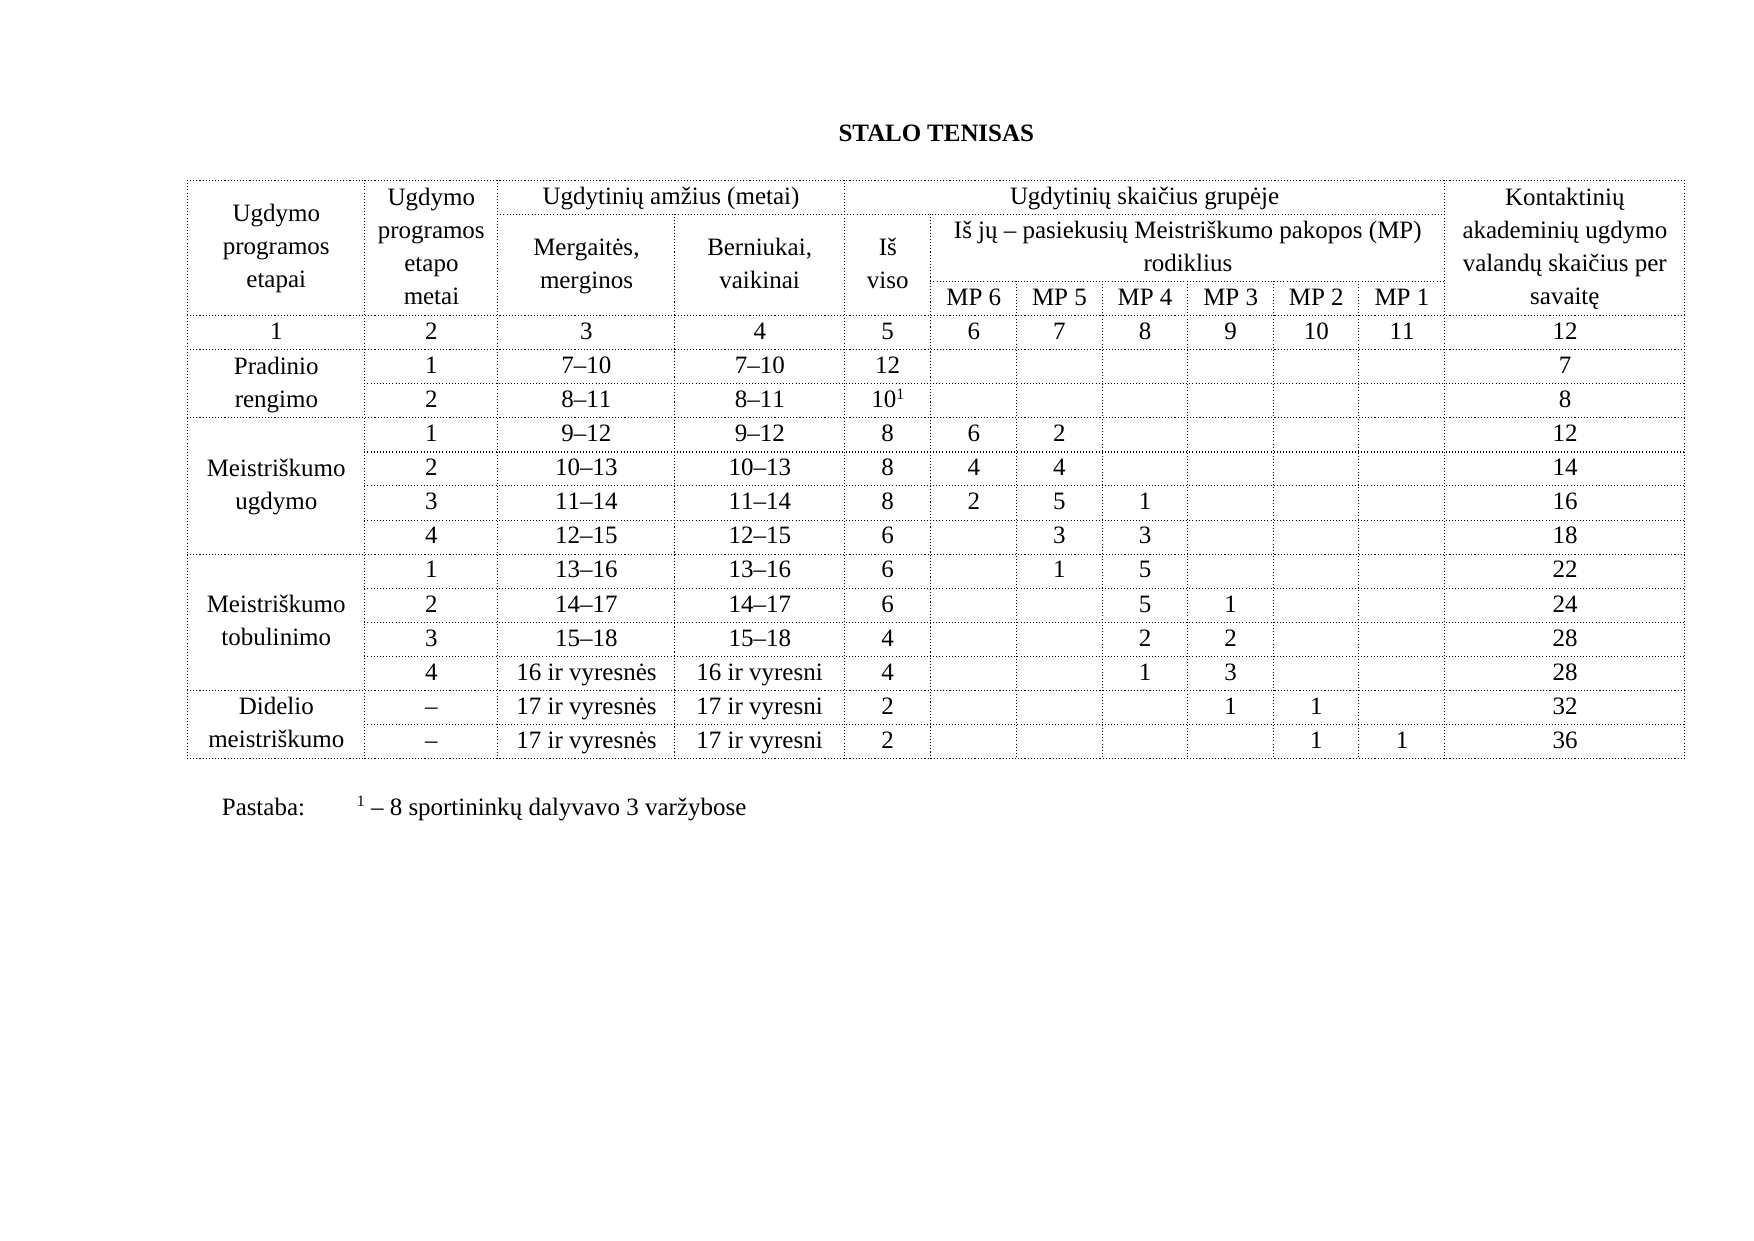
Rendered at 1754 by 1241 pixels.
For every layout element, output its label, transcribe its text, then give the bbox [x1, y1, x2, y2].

table_cell 22 [1445, 554, 1684, 588]
table_cell 5 [844, 315, 931, 349]
table_cell 2 [365, 451, 498, 485]
table_cell 12–15 [675, 520, 844, 553]
table_cell [1273, 520, 1359, 553]
table_cell [931, 520, 1016, 553]
table_cell 3 [365, 485, 498, 519]
table_cell [1359, 451, 1445, 485]
table_cell [1188, 724, 1273, 758]
table_cell [1102, 724, 1188, 758]
table_cell 18 [1445, 520, 1684, 553]
table_cell MP 2 [1273, 281, 1359, 315]
table_cell [1359, 520, 1445, 553]
table_cell Iš viso [844, 214, 931, 315]
table_cell [1188, 349, 1273, 383]
table_cell [1102, 451, 1188, 485]
table_cell 12 [1445, 315, 1684, 349]
table_cell 1 [1102, 656, 1188, 690]
table_cell 4 [844, 656, 931, 690]
table_cell 2 [1016, 417, 1102, 451]
text Pastaba: 1 – 8 sportininkų dalyvavo 3 varžybose [222, 792, 1639, 821]
table_header Ugdymo programos etapo metai [365, 180, 498, 315]
table_header Ugdymo programos etapai [188, 180, 365, 315]
table_cell 3 [1016, 520, 1102, 553]
table_cell 2 [844, 690, 931, 724]
table_cell 7–10 [675, 349, 844, 383]
table_cell [1016, 622, 1102, 656]
table_cell [1102, 349, 1188, 383]
table_cell [1273, 349, 1359, 383]
table_cell 16 ir vyresni [675, 656, 844, 690]
table_cell 8 [1102, 315, 1188, 349]
table_cell 9–12 [498, 417, 675, 451]
table_cell 1 [365, 417, 498, 451]
table_cell 5 [1016, 485, 1102, 519]
table_cell Berniukai, vaikinai [675, 214, 844, 315]
table_cell 1 [1188, 690, 1273, 724]
table_cell 24 [1445, 588, 1684, 622]
table_header Ugdytinių amžius (metai) [498, 180, 844, 214]
table_cell [1188, 451, 1273, 485]
table_cell [1016, 690, 1102, 724]
table_cell 17 ir vyresni [675, 724, 844, 758]
table_cell 6 [844, 588, 931, 622]
table_cell 6 [844, 520, 931, 553]
table_cell 14–17 [675, 588, 844, 622]
table_cell [1016, 724, 1102, 758]
table_cell MP 4 [1102, 281, 1188, 315]
table_cell 1 [1102, 485, 1188, 519]
table_cell 1 [1359, 724, 1445, 758]
table_cell [1273, 485, 1359, 519]
table_cell [1188, 485, 1273, 519]
table_cell MP 3 [1188, 281, 1273, 315]
table_cell 11–14 [498, 485, 675, 519]
table_cell [1359, 417, 1445, 451]
table_cell 4 [365, 520, 498, 553]
table_cell Meistriškumo tobulinimo [188, 554, 365, 690]
table_cell 9 [1188, 315, 1273, 349]
table_cell – [365, 690, 498, 724]
table_cell 13–16 [675, 554, 844, 588]
table_cell [931, 622, 1016, 656]
table_cell 8–11 [498, 383, 675, 417]
table_cell 16 ir vyresnės [498, 656, 675, 690]
table_cell 2 [1102, 622, 1188, 656]
table_cell [1188, 554, 1273, 588]
table_cell 101 [844, 383, 931, 417]
table_cell [1016, 588, 1102, 622]
table_cell [1359, 656, 1445, 690]
table_cell [1016, 349, 1102, 383]
table_cell [931, 349, 1016, 383]
table_cell MP 6 [931, 281, 1016, 315]
table_cell [931, 656, 1016, 690]
table_cell 4 [675, 315, 844, 349]
table_cell 4 [365, 656, 498, 690]
table_cell 12 [844, 349, 931, 383]
table_cell 8–11 [675, 383, 844, 417]
table_cell 36 [1445, 724, 1684, 758]
table_cell 3 [365, 622, 498, 656]
table_cell 7 [1016, 315, 1102, 349]
table_cell 12 [1445, 417, 1684, 451]
table_cell 17 ir vyresnės [498, 724, 675, 758]
table_cell 10 [1273, 315, 1359, 349]
table_cell 8 [844, 485, 931, 519]
table_cell 12–15 [498, 520, 675, 553]
table_cell MP 1 [1359, 281, 1445, 315]
table_cell 1 [365, 349, 498, 383]
table_cell [1273, 622, 1359, 656]
table_cell 7 [1445, 349, 1684, 383]
table_cell 6 [931, 315, 1016, 349]
table_cell [1188, 520, 1273, 553]
table_cell 2 [1188, 622, 1273, 656]
table_cell 17 ir vyresnės [498, 690, 675, 724]
table_cell [1102, 417, 1188, 451]
table_cell Meistriškumo ugdymo [188, 417, 365, 553]
table_cell 1 [1273, 724, 1359, 758]
table_cell [1359, 383, 1445, 417]
table_cell [1359, 690, 1445, 724]
table_cell 2 [365, 315, 498, 349]
table_cell 2 [844, 724, 931, 758]
table_cell [1359, 349, 1445, 383]
table_cell [931, 554, 1016, 588]
table_cell [1359, 485, 1445, 519]
table_cell 1 [1188, 588, 1273, 622]
table_cell Pradinio rengimo [188, 349, 365, 417]
table_cell Iš jų – pasiekusių Meistriškumo pakopos (MP) rodiklius [931, 214, 1445, 281]
table_cell [931, 724, 1016, 758]
table_cell 2 [365, 588, 498, 622]
text stalo Tenisas [177, 118, 1695, 147]
table_cell Didelio meistriškumo [188, 690, 365, 758]
table_cell 3 [1188, 656, 1273, 690]
table_cell 2 [931, 485, 1016, 519]
table_cell 14–17 [498, 588, 675, 622]
table_cell 8 [1445, 383, 1684, 417]
table_cell [1016, 383, 1102, 417]
table_cell [1273, 417, 1359, 451]
table_cell [1188, 383, 1273, 417]
table_cell [1273, 588, 1359, 622]
table_cell 6 [844, 554, 931, 588]
table_cell 1 [188, 315, 365, 349]
table_cell [1102, 383, 1188, 417]
table_cell 11–14 [675, 485, 844, 519]
table_cell 8 [844, 417, 931, 451]
table_cell [1273, 451, 1359, 485]
table_cell 3 [498, 315, 675, 349]
table_cell [1273, 656, 1359, 690]
table_cell 16 [1445, 485, 1684, 519]
table_cell 8 [844, 451, 931, 485]
table_cell [1359, 588, 1445, 622]
table_cell [1102, 690, 1188, 724]
table_cell 2 [365, 383, 498, 417]
table_cell 14 [1445, 451, 1684, 485]
table_cell 32 [1445, 690, 1684, 724]
table_cell 5 [1102, 554, 1188, 588]
table_cell Mergaitės, merginos [498, 214, 675, 315]
table_header Kontaktinių akademinių ugdymo valandų skaičius per savaitę [1445, 180, 1684, 315]
table_cell 10–13 [498, 451, 675, 485]
table_cell MP 5 [1016, 281, 1102, 315]
table_cell 1 [1273, 690, 1359, 724]
table_cell 10–13 [675, 451, 844, 485]
table_cell – [365, 724, 498, 758]
table_cell 4 [931, 451, 1016, 485]
table_cell 15–18 [675, 622, 844, 656]
table_cell 4 [1016, 451, 1102, 485]
table_cell 1 [365, 554, 498, 588]
table_cell 13–16 [498, 554, 675, 588]
table_cell [931, 588, 1016, 622]
table_cell [931, 383, 1016, 417]
table_cell [1016, 656, 1102, 690]
table_cell [1359, 554, 1445, 588]
table_cell 7–10 [498, 349, 675, 383]
table_cell 28 [1445, 656, 1684, 690]
table_cell 11 [1359, 315, 1445, 349]
table_cell 4 [844, 622, 931, 656]
table_cell 3 [1102, 520, 1188, 553]
table_cell 28 [1445, 622, 1684, 656]
table_cell 1 [1016, 554, 1102, 588]
table_cell 15–18 [498, 622, 675, 656]
table_cell 9–12 [675, 417, 844, 451]
table_cell 6 [931, 417, 1016, 451]
table_cell [931, 690, 1016, 724]
table_cell [1273, 554, 1359, 588]
table_cell [1359, 622, 1445, 656]
table_cell 5 [1102, 588, 1188, 622]
table_cell [1273, 383, 1359, 417]
table_header Ugdytinių skaičius grupėje [844, 180, 1445, 214]
table_cell 17 ir vyresni [675, 690, 844, 724]
table_cell [1188, 417, 1273, 451]
